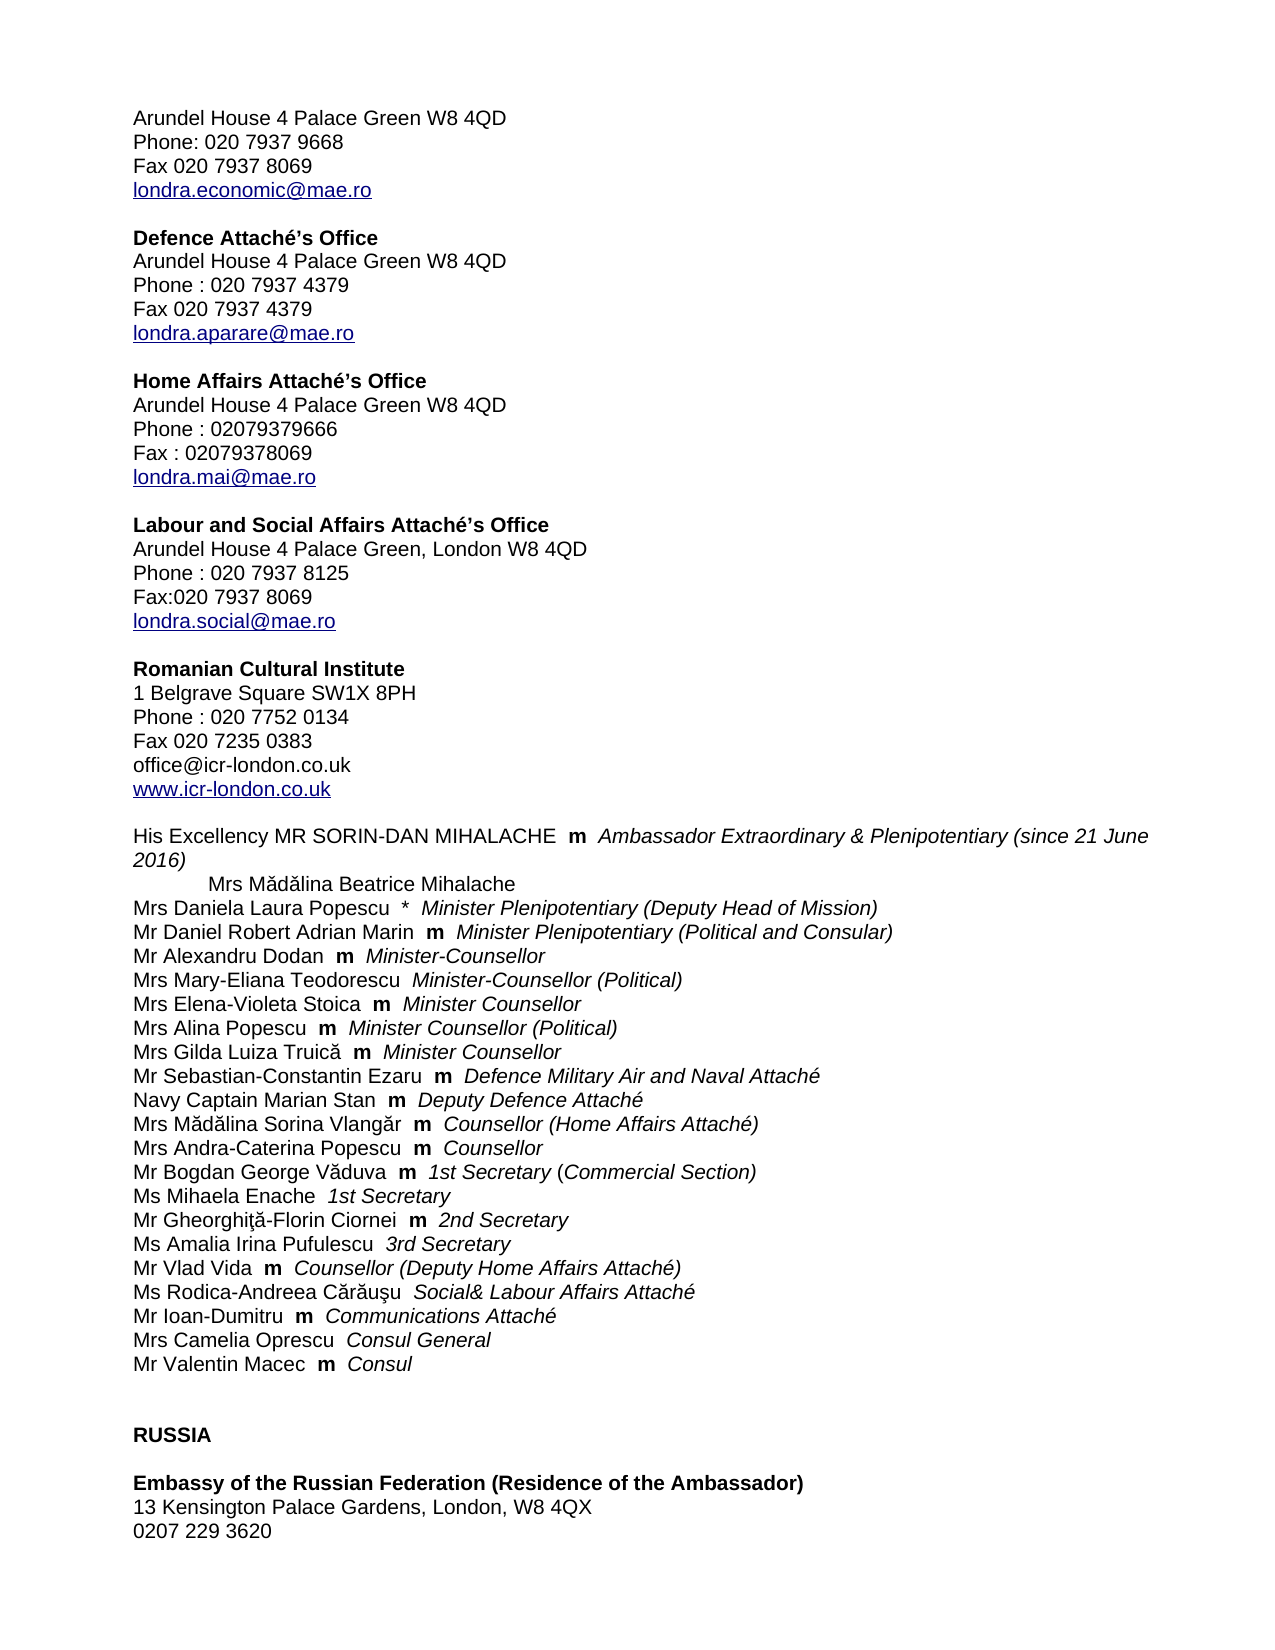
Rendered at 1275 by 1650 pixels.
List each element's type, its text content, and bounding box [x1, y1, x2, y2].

text londra.mai@mae.ro [133, 465, 1181, 489]
text Fax 020 7937 4379 [133, 297, 1181, 321]
text Mrs Camelia Oprescu Consul General [133, 1327, 1181, 1351]
text Mrs Elena-Violeta Stoica m Minister Counsellor [133, 992, 1181, 1016]
text Labour and Social Affairs Attaché’s Office [133, 513, 1181, 537]
text office@icr-london.co.uk [133, 752, 1181, 776]
text Mrs Daniela Laura Popescu * Minister Plenipotentiary (Deputy Head of Mission) [133, 896, 1181, 920]
text Fax 020 7235 0383 [133, 728, 1181, 752]
text Arundel House 4 Palace Green W8 4QD [133, 106, 1181, 129]
text Mrs Alina Popescu m Minister Counsellor (Political) [133, 1016, 1181, 1040]
text Phone : 020 7937 4379 [133, 273, 1181, 297]
text Phone : 020 7752 0134 [133, 704, 1181, 728]
text Fax:020 7937 8069 [133, 585, 1181, 609]
text Phone: 020 7937 9668 [133, 129, 1181, 153]
text Phone : 02079379666 [133, 417, 1181, 441]
text Mrs Mary-Eliana Teodorescu Minister-Counsellor (Political) [133, 968, 1181, 992]
text Fax 020 7937 8069 [133, 153, 1181, 177]
text Phone : 020 7937 8125 [133, 561, 1181, 585]
text Navy Captain Marian Stan m Deputy Defence Attaché [133, 1088, 1181, 1112]
text Ms Mihaela Enache 1st Secretary [133, 1184, 1181, 1208]
text Mr Bogdan George Văduva m 1st Secretary (Commercial Section) [133, 1160, 1181, 1184]
text Embassy of the Russian Federation (Residence of the Ambassador) [133, 1471, 1181, 1495]
text Mrs Andra-Caterina Popescu m Counsellor [133, 1136, 1181, 1160]
text Mr Ioan-Dumitru m Communications Attaché [133, 1303, 1181, 1327]
text Mr Sebastian-Constantin Ezaru m Defence Military Air and Naval Attaché [133, 1064, 1181, 1088]
text His Excellency MR SORIN-DAN MIHALACHE m Ambassador Extraordinary & Plenipotentiary (since 21 June 2016) [133, 824, 1181, 872]
text Romanian Cultural Institute [133, 657, 1181, 681]
text 13 Kensington Palace Gardens, London, W8 4QX [133, 1495, 1181, 1519]
text Arundel House 4 Palace Green W8 4QD [133, 393, 1181, 417]
text Mr Alexandru Dodan m Minister-Counsellor [133, 944, 1181, 968]
text Home Affairs Attaché’s Office [133, 369, 1181, 393]
text Mr Vlad Vida m Counsellor (Deputy Home Affairs Attaché) [133, 1256, 1181, 1279]
text Ms Rodica-Andreea Cărăuşu Social& Labour Affairs Attaché [133, 1279, 1181, 1303]
text Mr Daniel Robert Adrian Marin m Minister Plenipotentiary (Political and Consular) [133, 920, 1181, 944]
text Mr Valentin Macec m Consul [133, 1351, 1181, 1375]
text Mrs Mădălina Sorina Vlangăr m Counsellor (Home Affairs Attaché) [133, 1112, 1181, 1136]
text 1 Belgrave Square SW1X 8PH [133, 681, 1181, 704]
text RUSSIA [133, 1423, 1181, 1447]
text Defence Attaché’s Office [133, 225, 1181, 249]
text Mr Gheorghiţă-Florin Ciornei m 2nd Secretary [133, 1208, 1181, 1232]
text londra.economic@mae.ro [133, 177, 1181, 201]
text Mrs Gilda Luiza Truică m Minister Counsellor [133, 1040, 1181, 1064]
text Ms Amalia Irina Pufulescu 3rd Secretary [133, 1232, 1181, 1256]
text Mrs Mǎdǎlina Beatrice Mihalache [133, 872, 1181, 896]
text Arundel House 4 Palace Green, London W8 4QD [133, 537, 1181, 561]
text 0207 229 3620 [133, 1519, 1181, 1543]
text Fax : 02079378069 [133, 441, 1181, 465]
text londra.social@mae.ro [133, 609, 1181, 633]
text londra.aparare@mae.ro [133, 321, 1181, 345]
text Arundel House 4 Palace Green W8 4QD [133, 249, 1181, 273]
text www.icr-london.co.uk [133, 776, 1181, 800]
